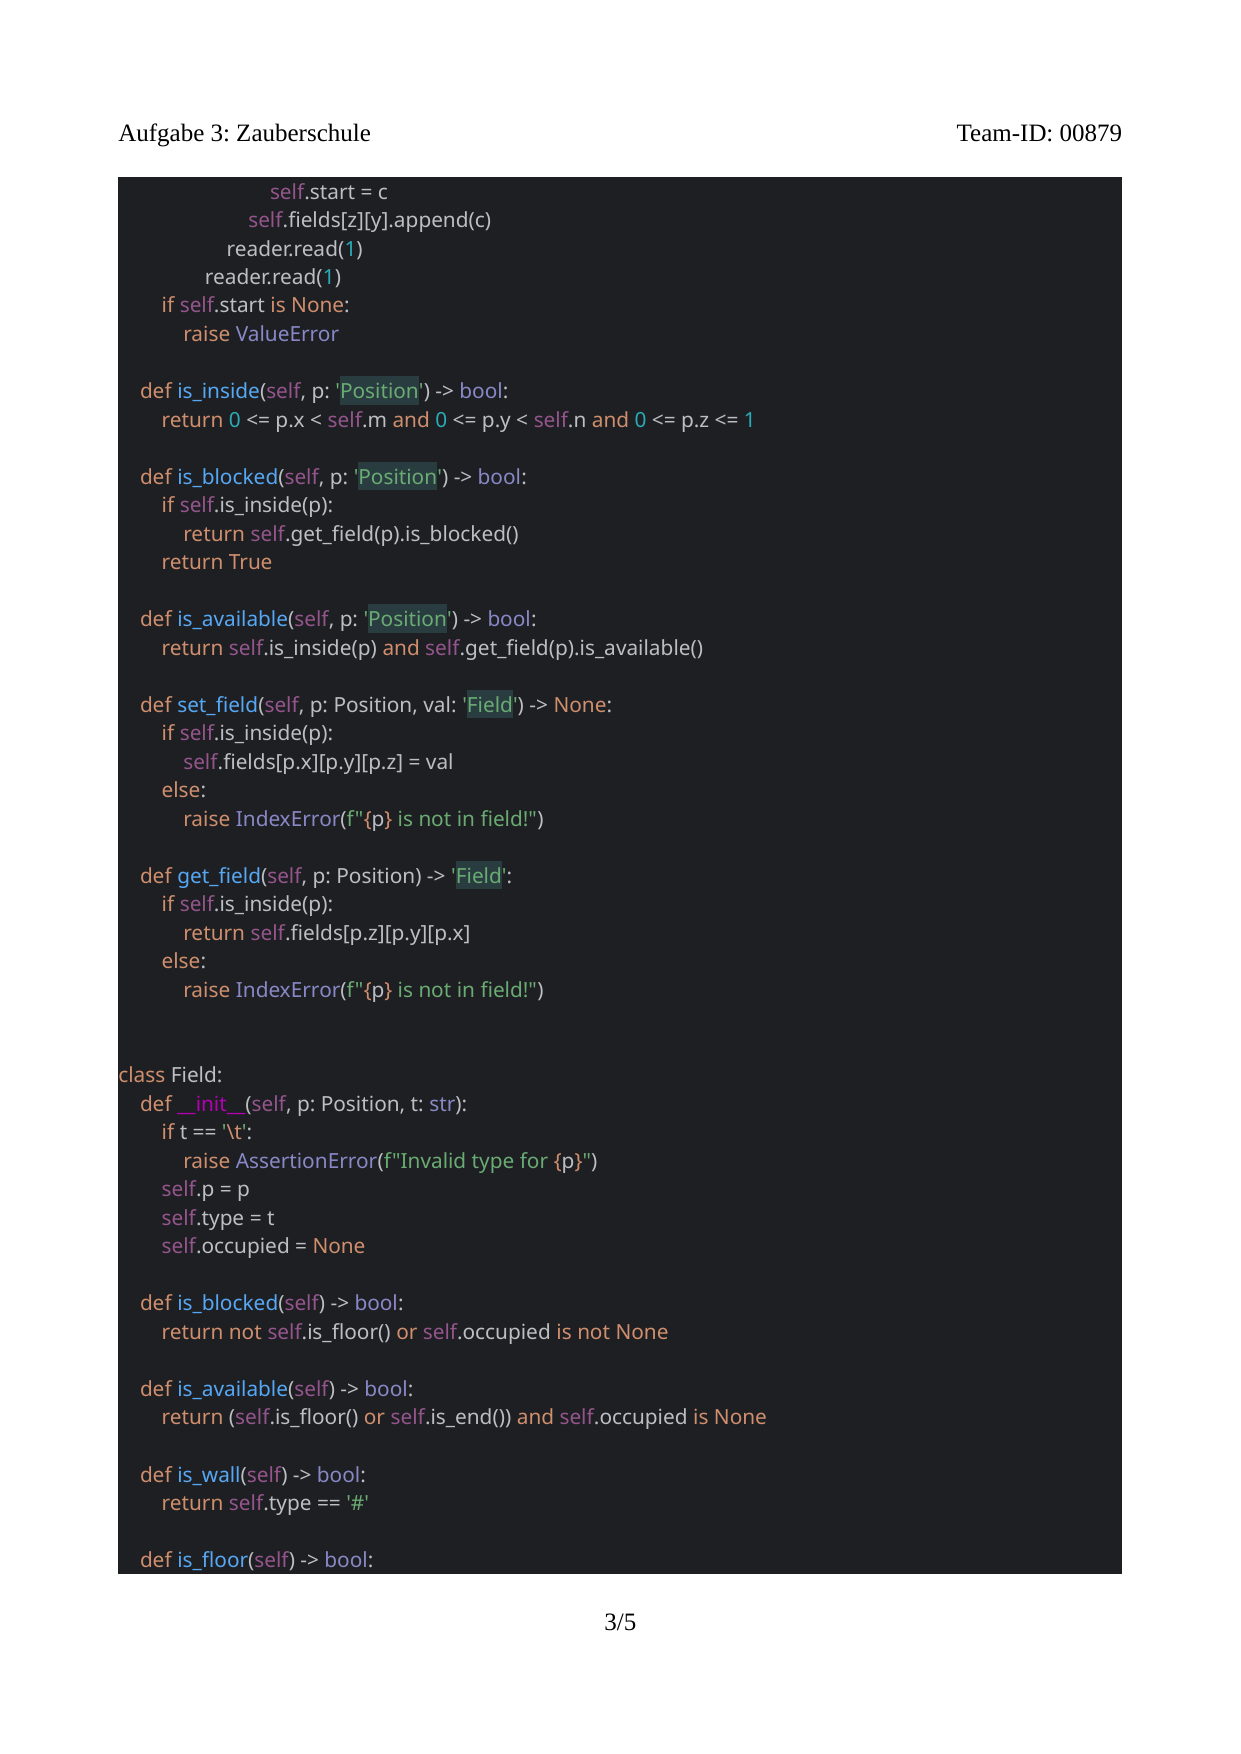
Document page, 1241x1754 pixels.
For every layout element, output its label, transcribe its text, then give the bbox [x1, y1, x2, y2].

text self.start = c self.fields[z][y].append(c) reader.read(1) reader.read(1) if self.start is None: raise ValueError def is_inside(self, p: 'Position') -> bool: return 0 <= p.x < self.m and 0 <= p.y < self.n and 0 <= p.z <= 1 def is_blocked(self, p: 'Position') -> bool: if self.is_inside(p): return self.get_field(p).is_blocked() return True def is_available(self, p: 'Position') -> bool: return self.is_inside(p) and self.get_field(p).is_available() def set_field(self, p: Position, val: 'Field') -> None: if self.is_inside(p): self.fields[p.x][p.y][p.z] = val else: raise IndexError(f"{p} is not in field!") def get_field(self, p: Position) -> 'Field': if self.is_inside(p): return self.fields[p.z][p.y][p.x] else: raise IndexError(f"{p} is not in field!") class Field: def __init__(self, p: Position, t: str): if t == '\t': raise AssertionError(f"Invalid type for {p}") self.p = p self.type = t self.occupied = None def is_blocked(self) -> bool: return not self.is_floor() or self.occupied is not None def is_available(self) -> bool: return (self.is_floor() or self.is_end()) and self.occupied is None def is_wall(self) -> bool: return self.type == '#' def is_floor(self) -> bool: [118, 177, 1122, 1574]
